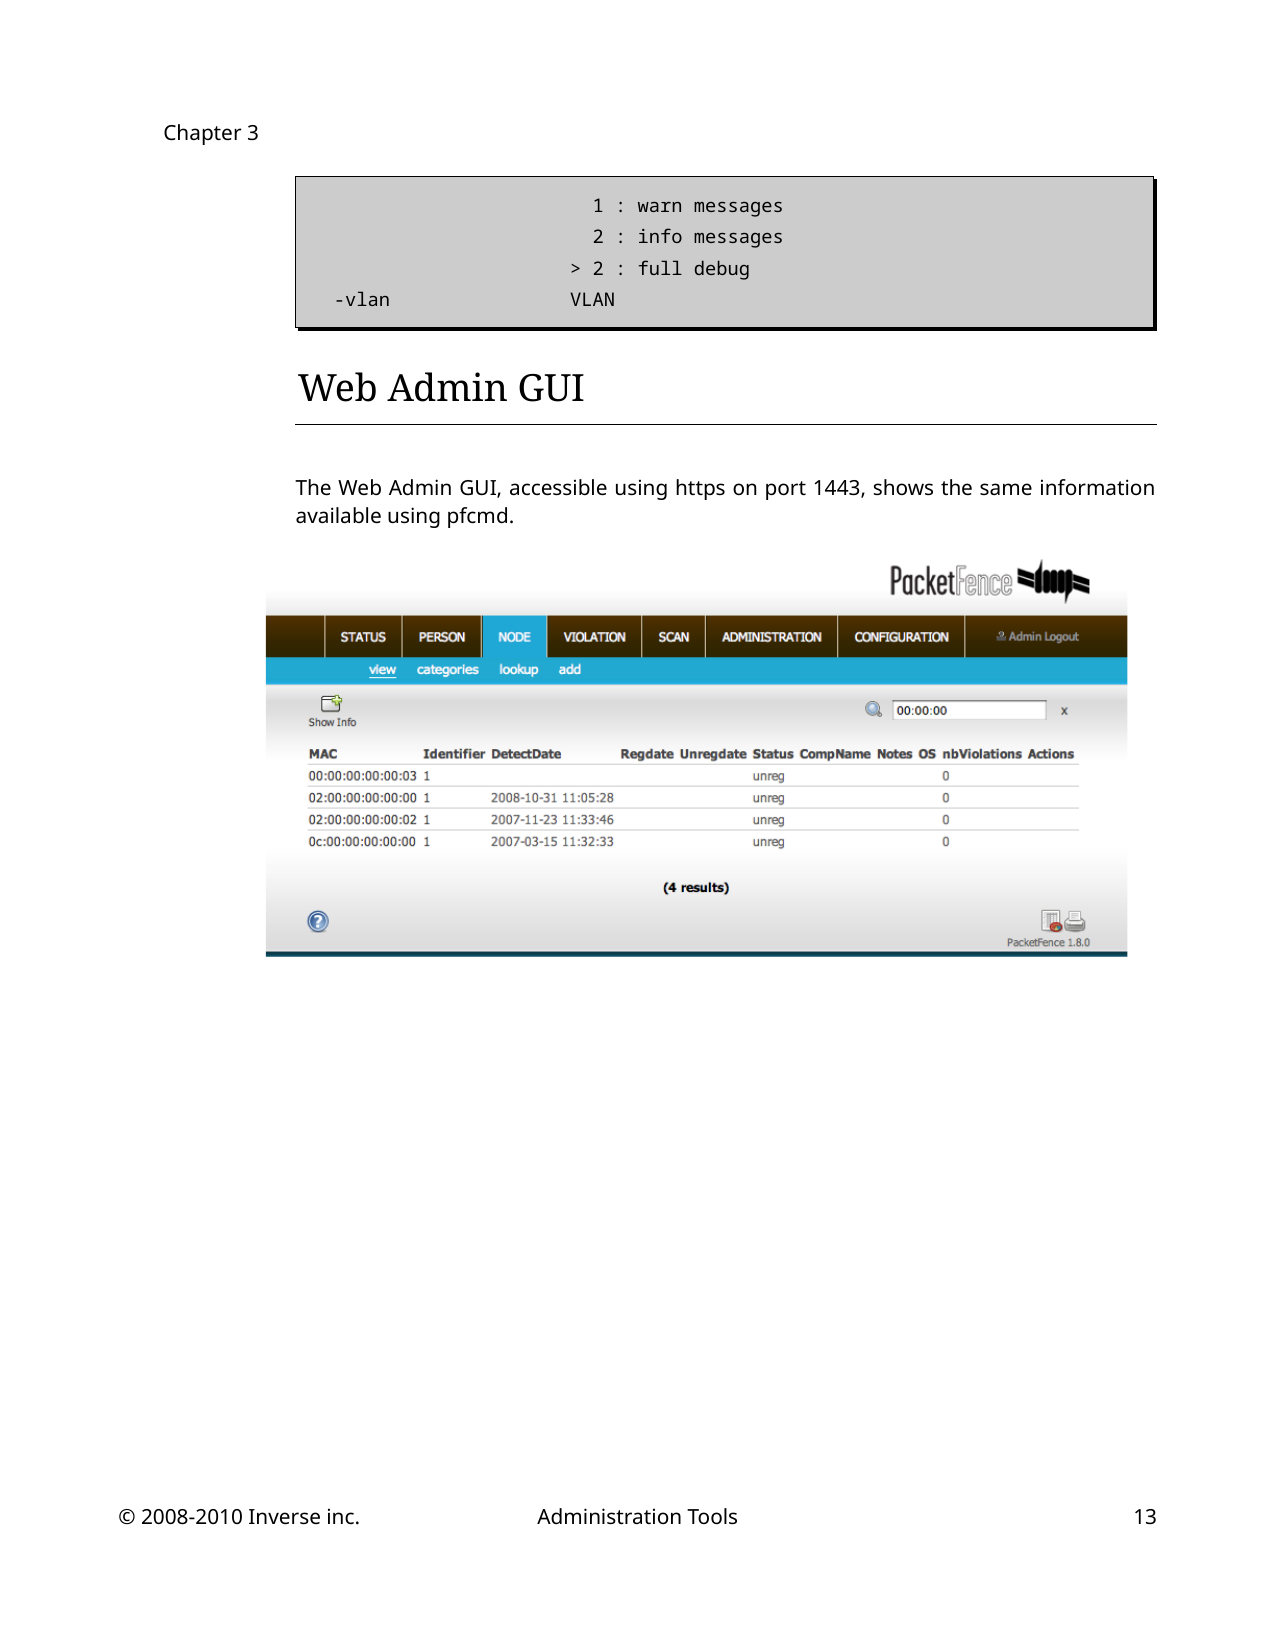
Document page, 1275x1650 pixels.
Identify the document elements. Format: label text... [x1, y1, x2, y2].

subtitle Web Admin GUI [295, 361, 1157, 424]
text 2 : info messages [296, 207, 1153, 239]
text -vlan VLAN [296, 270, 1153, 327]
text 1 : warn messages [296, 177, 1153, 207]
picture [265, 554, 1128, 962]
text > 2 : full debug [296, 239, 1153, 270]
text The Web Admin GUI, accessible using https on port 1443, shows the same information available using pfcmd. [295, 473, 1157, 530]
